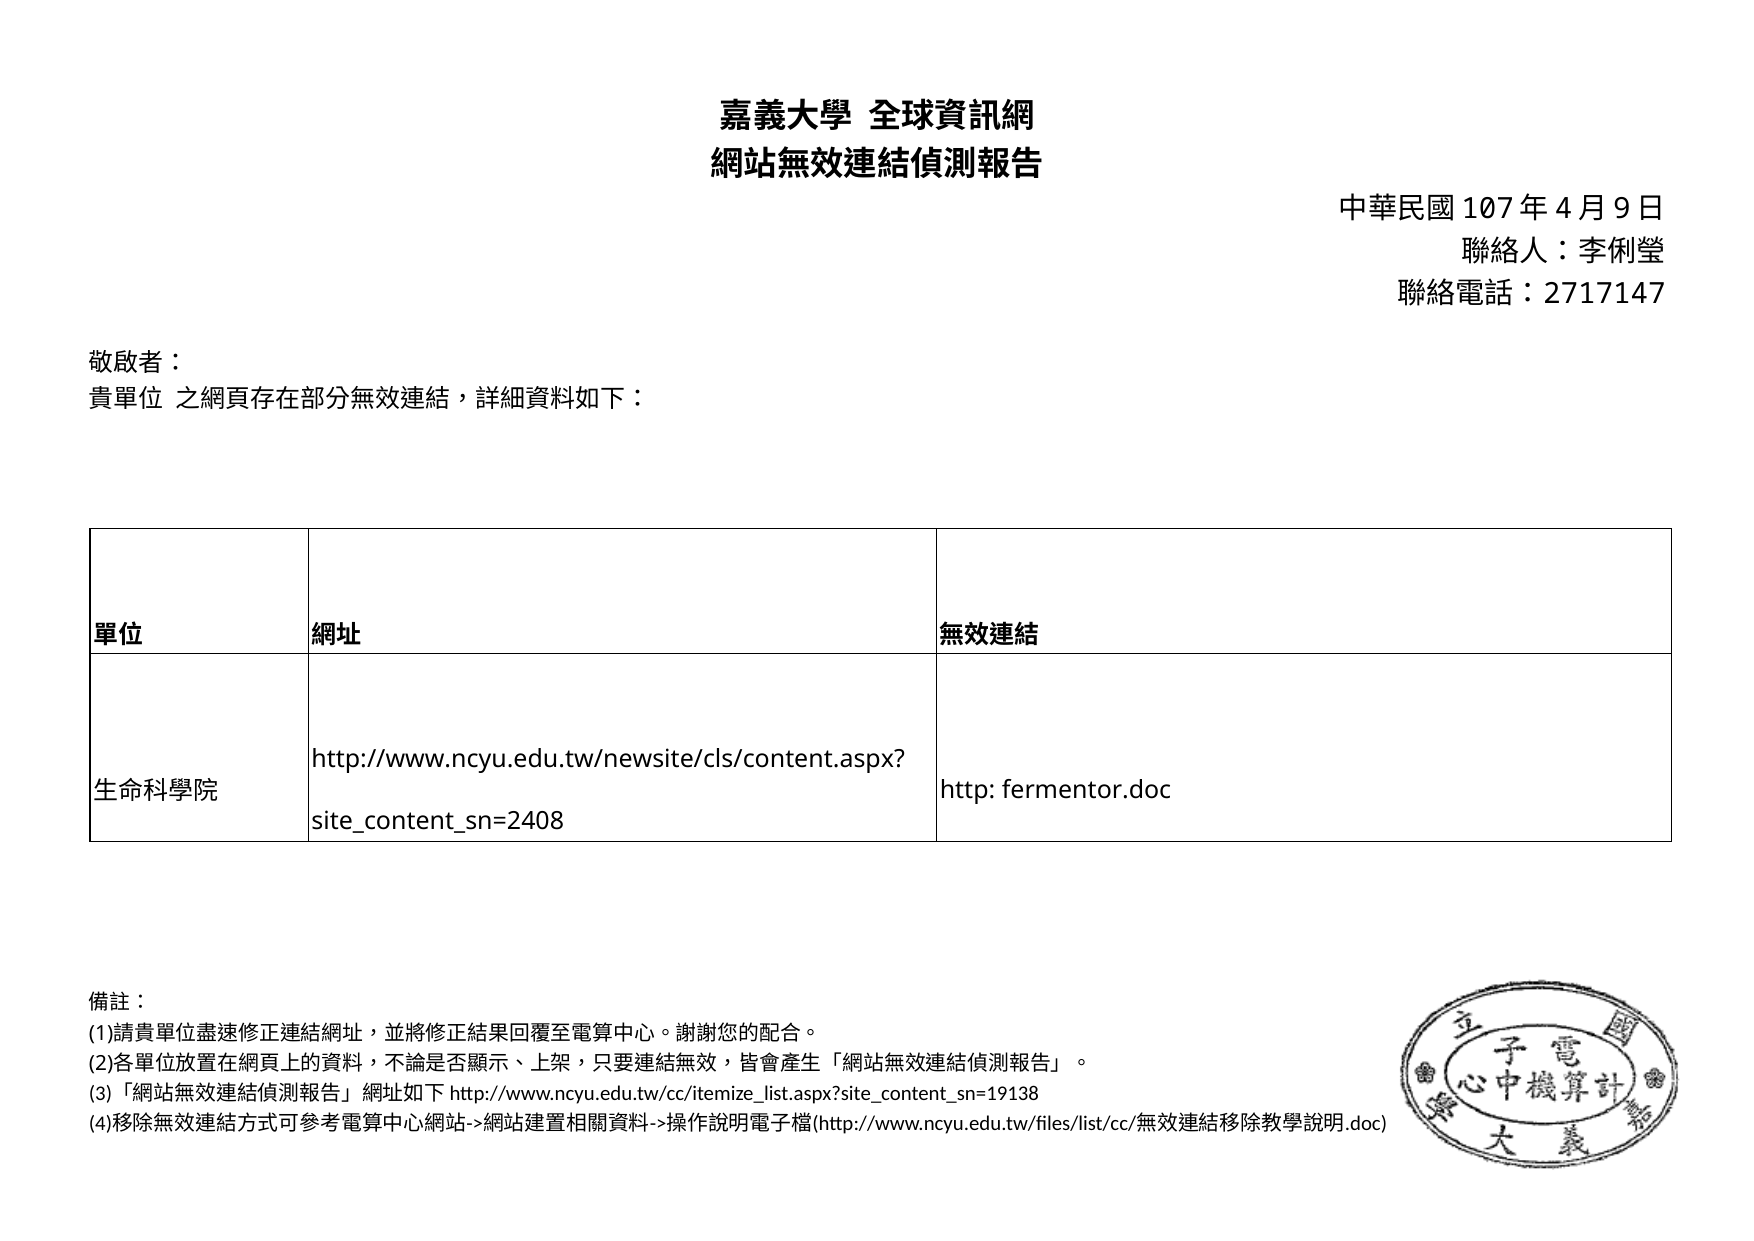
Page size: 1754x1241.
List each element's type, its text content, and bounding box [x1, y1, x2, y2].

table_header 單位 [91, 529, 308, 653]
table_cell http: fermentor.doc [937, 654, 1671, 841]
table_cell 生命科學院 [91, 654, 308, 841]
table_cell http://www.ncyu.edu.tw/newsite/cls/content.aspx?site_content_sn=2408 [309, 654, 936, 841]
table_header 網址 [309, 529, 936, 653]
table_header 無效連結 [937, 529, 1671, 653]
